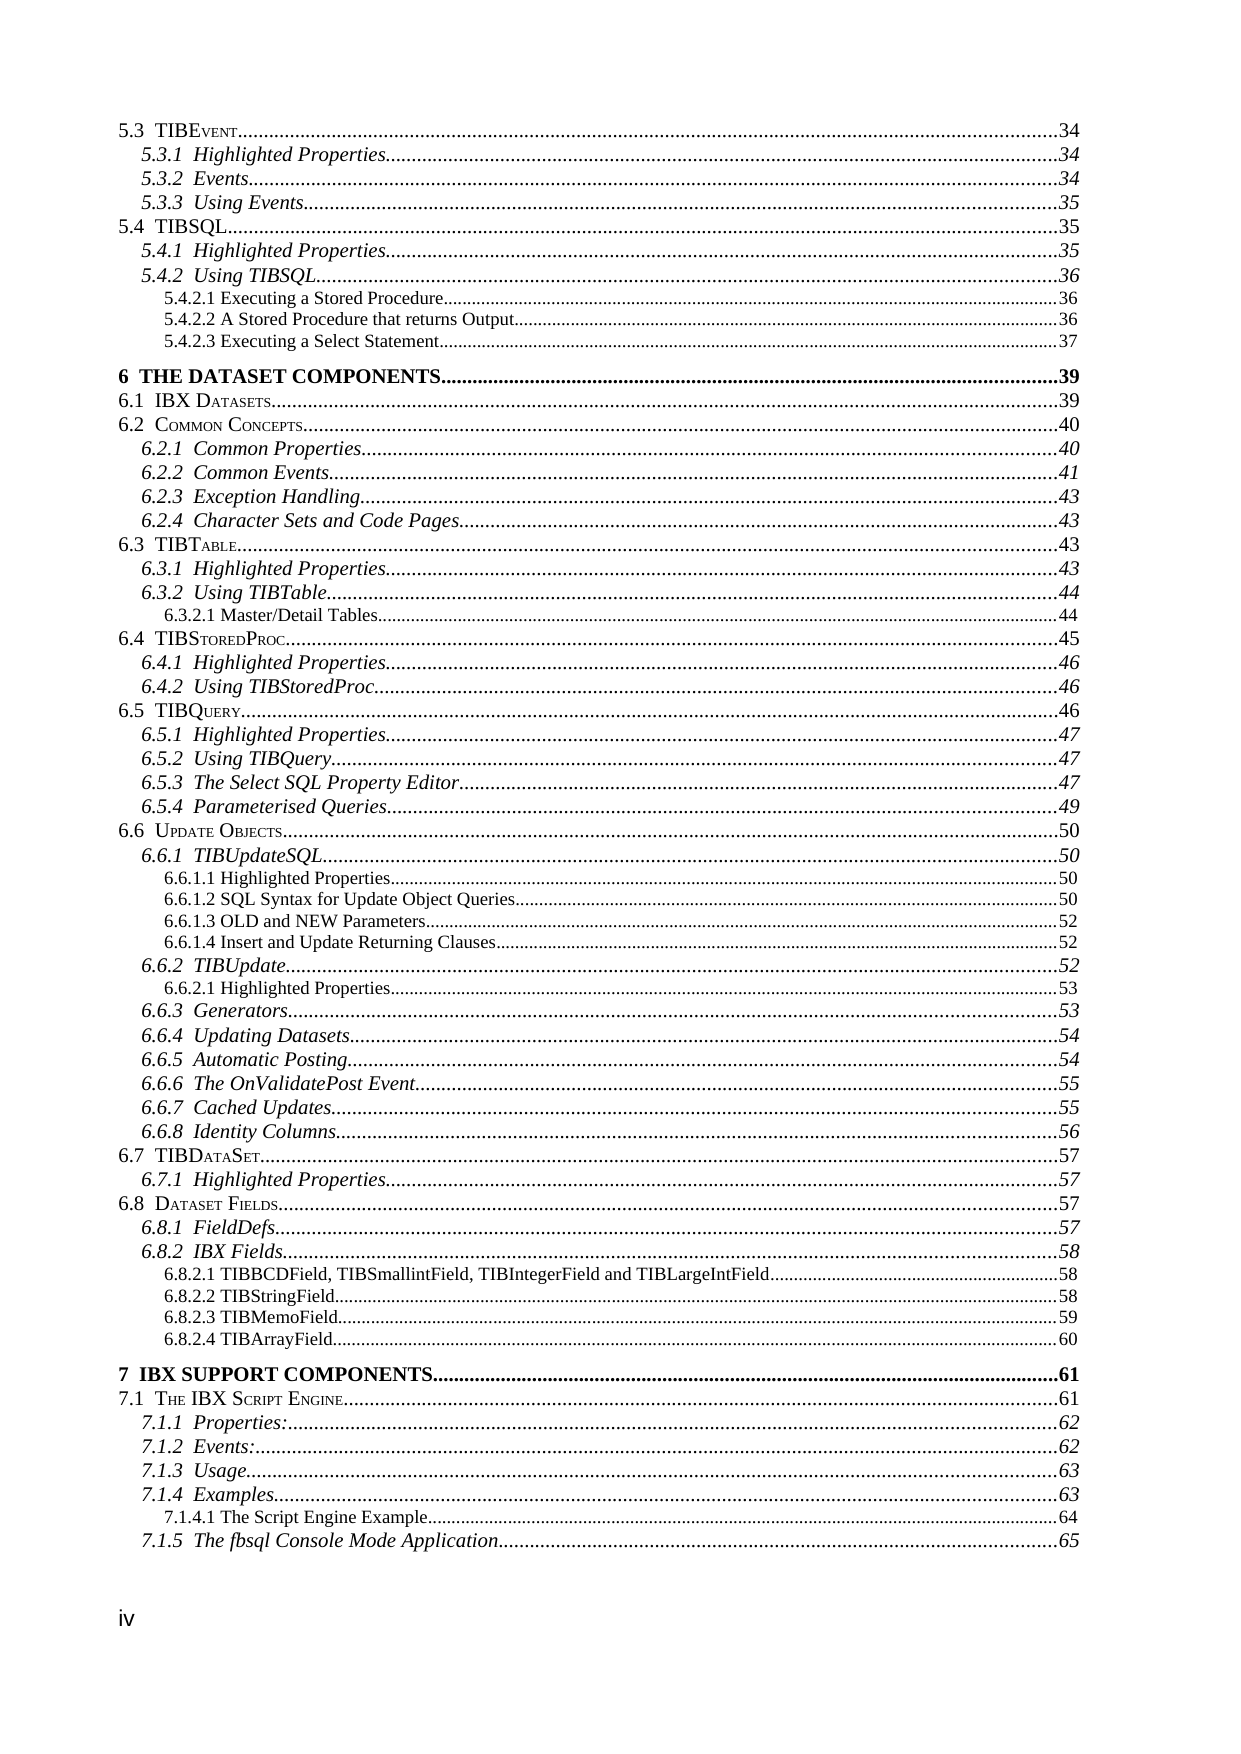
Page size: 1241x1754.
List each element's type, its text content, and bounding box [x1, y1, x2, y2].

text 6.8 Dataset Fields 57 [118, 1191, 1122, 1215]
text 5.4 TIBSQL 35 [118, 214, 1122, 238]
text 6.5 TIBQuery 46 [118, 698, 1122, 722]
text 6.4 TIBStoredProc 45 [118, 626, 1122, 650]
text 6.5.4 Parameterised Queries 49 [141, 794, 1122, 818]
text 6.6.1.3 OLD and NEW Parameters 52 [164, 910, 1122, 931]
text 6.3.1 Highlighted Properties 43 [141, 556, 1122, 580]
text 5.3.1 Highlighted Properties 34 [141, 142, 1122, 166]
text 6.8.2 IBX Fields 58 [141, 1239, 1122, 1263]
text 6.7 TIBDataSet 57 [118, 1143, 1122, 1167]
text 6.8.2.2 TIBStringField 58 [164, 1285, 1122, 1306]
text 7.1 The IBX Script Engine 61 [118, 1386, 1122, 1410]
text 7.1.4.1 The Script Engine Example 64 [164, 1506, 1122, 1528]
text 6.2.4 Character Sets and Code Pages 43 [141, 508, 1122, 532]
text 6.6.3 Generators 53 [141, 998, 1122, 1022]
text 6 The DataSet Components 39 [118, 364, 1122, 388]
text 6.6 Update Objects 50 [118, 818, 1122, 842]
text 6.2.2 Common Events 41 [141, 460, 1122, 484]
text 6.3 TIBTable 43 [118, 532, 1122, 556]
text 5.4.2.2 A Stored Procedure that returns Output 36 [164, 308, 1122, 330]
text 6.4.2 Using TIBStoredProc 46 [141, 674, 1122, 698]
text 6.3.2 Using TIBTable 44 [141, 580, 1122, 604]
text 5.4.1 Highlighted Properties 35 [141, 238, 1122, 262]
text 5.4.2.3 Executing a Select Statement 37 [164, 330, 1122, 351]
text 6.8.2.4 TIBArrayField 60 [164, 1328, 1122, 1349]
text 7.1.2 Events: 62 [141, 1434, 1122, 1458]
text 6.2.1 Common Properties 40 [141, 436, 1122, 460]
text 6.5.2 Using TIBQuery 47 [141, 746, 1122, 770]
text 7.1.1 Properties: 62 [141, 1410, 1122, 1434]
text 6.8.1 FieldDefs 57 [141, 1215, 1122, 1239]
text 6.6.1.4 Insert and Update Returning Clauses 52 [164, 931, 1122, 953]
text 6.5.3 The Select SQL Property Editor 47 [141, 770, 1122, 794]
text 6.6.2 TIBUpdate 52 [141, 953, 1122, 977]
text 6.6.1.2 SQL Syntax for Update Object Queries 50 [164, 888, 1122, 910]
text 7.1.4 Examples 63 [141, 1482, 1122, 1506]
text 5.3 TIBEvent 34 [118, 118, 1122, 142]
text 6.8.2.3 TIBMemoField 59 [164, 1306, 1122, 1328]
text 5.4.2.1 Executing a Stored Procedure 36 [164, 287, 1122, 308]
text 6.6.2.1 Highlighted Properties 53 [164, 977, 1122, 998]
text 5.3.3 Using Events 35 [141, 190, 1122, 214]
text 6.2.3 Exception Handling 43 [141, 484, 1122, 508]
text 7.1.3 Usage 63 [141, 1458, 1122, 1482]
text 6.3.2.1 Master/Detail Tables 44 [164, 604, 1122, 626]
text 6.6.7 Cached Updates 55 [141, 1095, 1122, 1119]
text 6.4.1 Highlighted Properties 46 [141, 650, 1122, 674]
text 6.6.8 Identity Columns 56 [141, 1119, 1122, 1143]
text 7 IBX Support Components 61 [118, 1362, 1122, 1386]
text 6.7.1 Highlighted Properties 57 [141, 1167, 1122, 1191]
text 6.6.6 The OnValidatePost Event 55 [141, 1071, 1122, 1095]
text 7.1.5 The fbsql Console Mode Application 65 [141, 1528, 1122, 1552]
text 6.6.4 Updating Datasets 54 [141, 1022, 1122, 1047]
text 5.3.2 Events 34 [141, 166, 1122, 190]
text 6.8.2.1 TIBBCDField, TIBSmallintField, TIBIntegerField and TIBLargeIntField 58 [164, 1263, 1122, 1285]
text 6.1 IBX Datasets 39 [118, 388, 1122, 412]
text 6.6.5 Automatic Posting 54 [141, 1047, 1122, 1071]
text 6.6.1.1 Highlighted Properties 50 [164, 867, 1122, 888]
text 6.6.1 TIBUpdateSQL 50 [141, 842, 1122, 867]
text 6.2 Common Concepts 40 [118, 412, 1122, 436]
text 5.4.2 Using TIBSQL 36 [141, 262, 1122, 287]
text 6.5.1 Highlighted Properties 47 [141, 722, 1122, 746]
